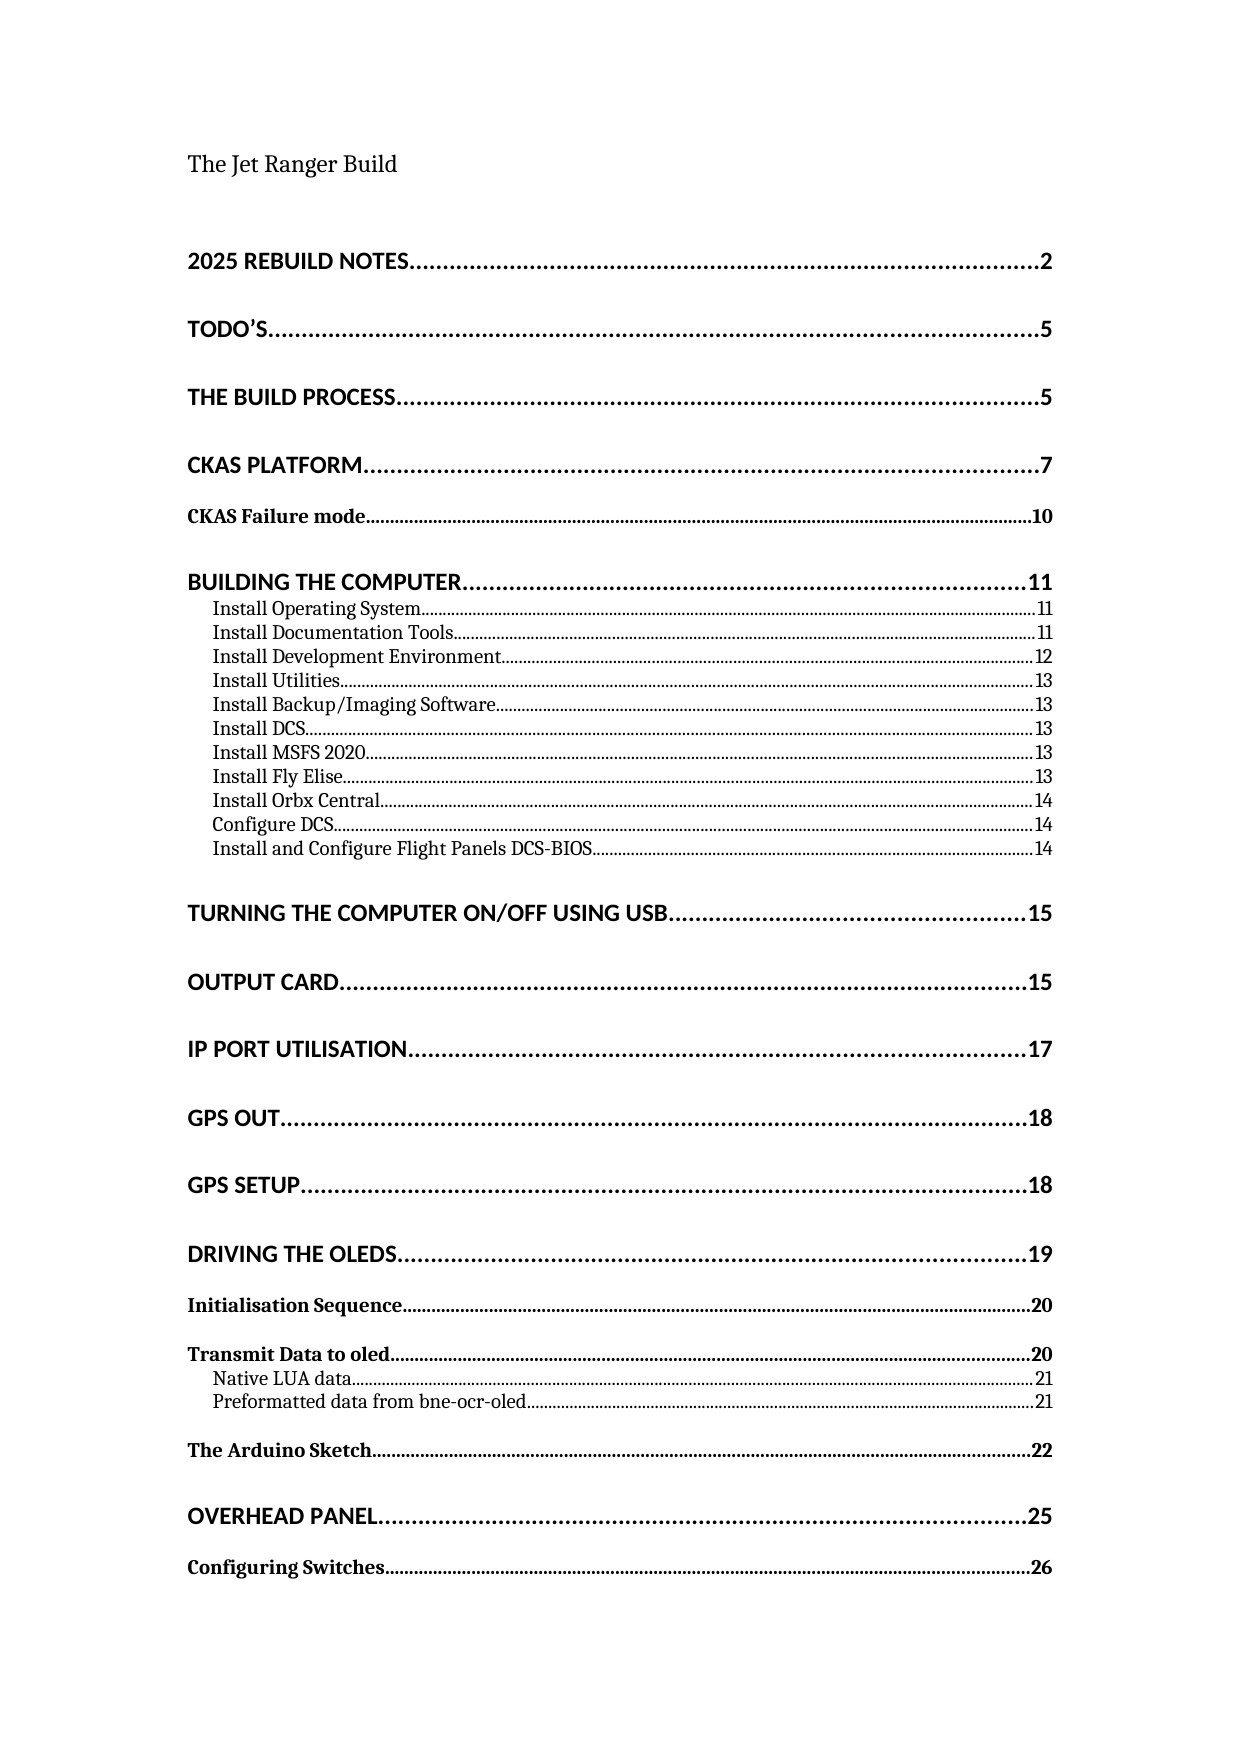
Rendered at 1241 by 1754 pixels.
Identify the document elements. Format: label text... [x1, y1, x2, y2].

text Install MSFS 2020 13 [212, 740, 1053, 764]
text The Build Process 5 [187, 381, 1053, 412]
text Install Utilities 13 [212, 668, 1053, 692]
text Configuring Switches 26 [187, 1556, 1053, 1580]
text The Jet Ranger Build [187, 150, 1053, 179]
text CKAS Platform 7 [187, 449, 1053, 479]
text Initialisation Sequence 20 [187, 1293, 1053, 1317]
text Todo’s 5 [187, 313, 1053, 343]
text Native LUA data 21 [212, 1366, 1053, 1390]
text The Arduino Sketch 22 [187, 1439, 1053, 1463]
text CKAS Failure mode 10 [187, 504, 1053, 528]
text Install Backup/Imaging Software 13 [212, 692, 1053, 716]
text Install Documentation Tools 11 [212, 621, 1053, 644]
text IP Port Utilisation 17 [187, 1034, 1053, 1064]
text GPS Out 18 [187, 1102, 1053, 1132]
text Install Fly Elise 13 [212, 764, 1053, 788]
text GPS Setup 18 [187, 1170, 1053, 1200]
text Configure DCS 14 [212, 812, 1053, 836]
text Transmit Data to oled 20 [187, 1342, 1053, 1366]
text Overhead Panel 25 [187, 1501, 1053, 1531]
text Turning the Computer On/Off using USB 15 [187, 898, 1053, 928]
text Install and Configure Flight Panels DCS-BIOS 14 [212, 836, 1053, 860]
text Install Operating System 11 [212, 597, 1053, 621]
text 2025 Rebuild Notes 2 [187, 245, 1053, 276]
text Output Card 15 [187, 966, 1053, 996]
text Building the Computer 11 [187, 566, 1053, 597]
text Driving the OLEDs 19 [187, 1238, 1053, 1268]
text Install Development Environment 12 [212, 644, 1053, 668]
text Preformatted data from bne-ocr-oled 21 [212, 1390, 1053, 1414]
text Install Orbx Central 14 [212, 788, 1053, 812]
text Install DCS 13 [212, 716, 1053, 740]
